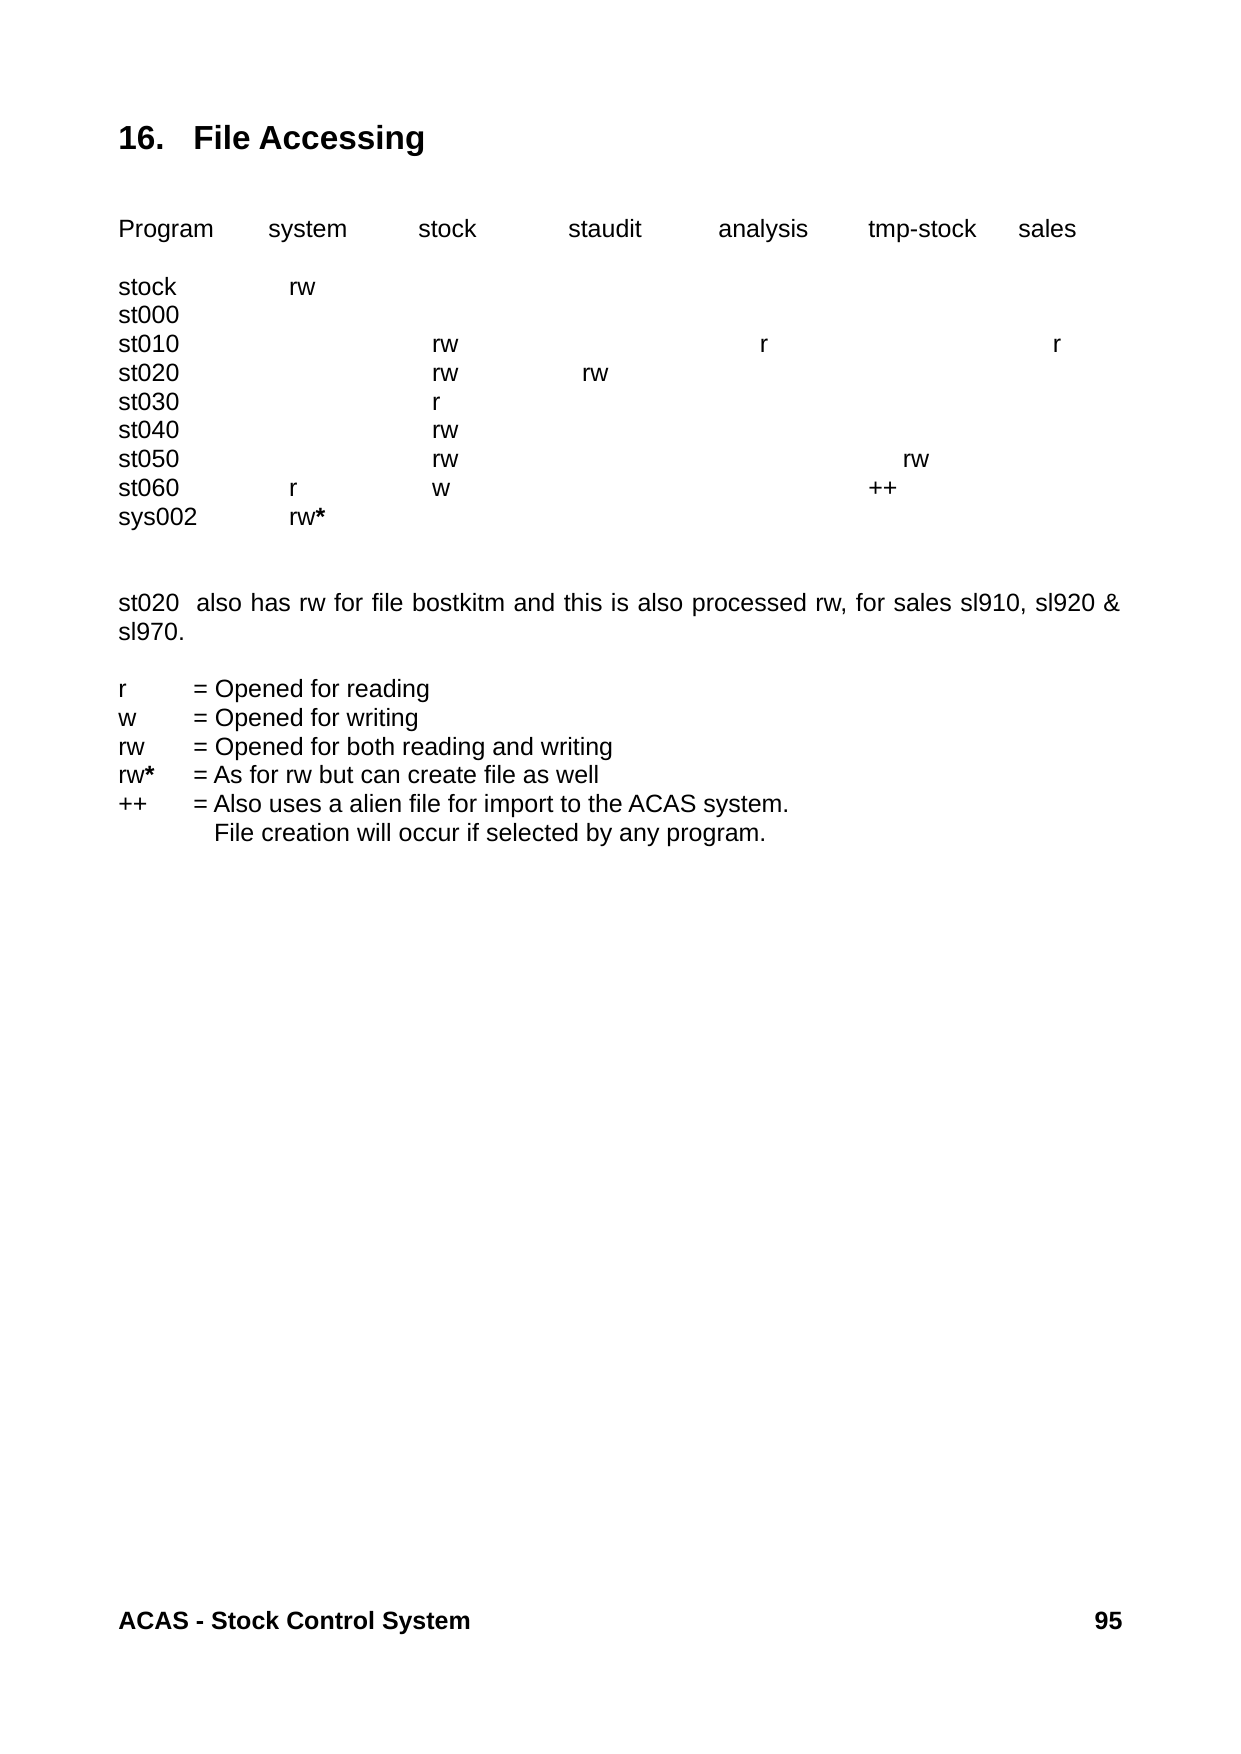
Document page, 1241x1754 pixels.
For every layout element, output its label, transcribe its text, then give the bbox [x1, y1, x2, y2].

text st060 r w ++ [118, 473, 1122, 502]
text Program system stock staudit analysis tmp-stock sales [118, 214, 1122, 243]
text sys002 rw* [118, 502, 1122, 530]
text w = Opened for writing [118, 703, 1122, 732]
text st040 rw [118, 415, 1122, 444]
text rw* = As for rw but can create file as well [118, 760, 1122, 789]
text File creation will occur if selected by any program. [118, 818, 1122, 847]
text ++ = Also uses a alien file for import to the ACAS system. [118, 789, 1122, 818]
text r = Opened for reading [118, 674, 1122, 703]
text st050 rw rw [118, 444, 1122, 473]
text stock rw [118, 272, 1122, 300]
text st030 r [118, 387, 1122, 415]
text st010 rw r r [118, 329, 1122, 358]
text st020 also has rw for file bostkitm and this is also processed rw, for sales sl910, sl920 & sl970. [118, 588, 1122, 645]
text rw = Opened for both reading and writing [118, 732, 1122, 760]
text st020 rw rw [118, 358, 1122, 387]
subtitle File Accessing [118, 118, 1122, 157]
text st000 [118, 300, 1122, 329]
